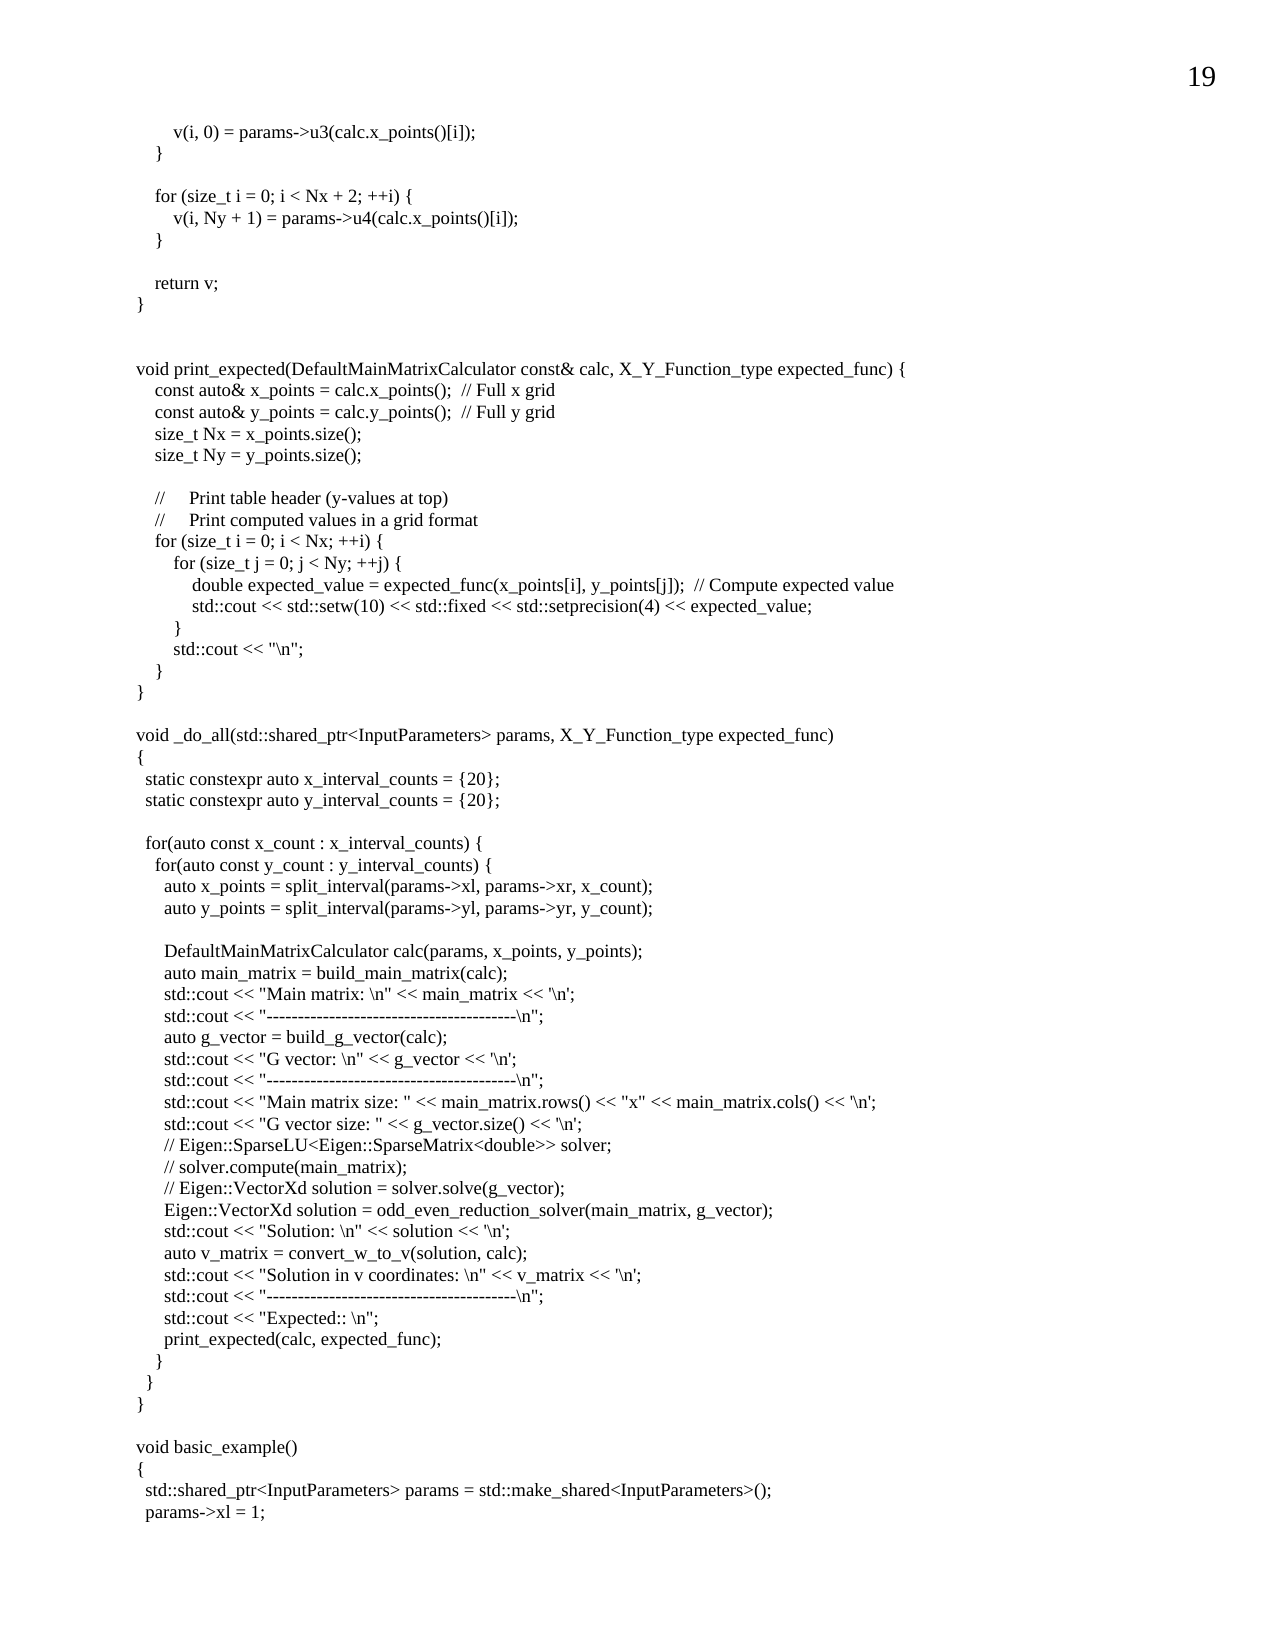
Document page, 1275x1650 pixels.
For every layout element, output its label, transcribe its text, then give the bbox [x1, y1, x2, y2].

text // 🔹 Print table header (y-values at top) [133, 487, 1214, 509]
text std::cout << std::setw(10) << std::fixed << std::setprecision(4) << expected_value; [133, 595, 1214, 617]
text auto x_points = split_interval(params->xl, params->xr, x_count); [133, 875, 1214, 897]
text for(auto const x_count : x_interval_counts) { [133, 832, 1214, 854]
text v(i, 0) = params->u3(calc.x_points()[i]); [133, 121, 1214, 142]
text // 🔹 Print computed values in a grid format [133, 509, 1214, 530]
text static constexpr auto y_interval_counts = {20}; [133, 789, 1214, 811]
text std::cout << "Solution in v coordinates: \n" << v_matrix << '\n'; [133, 1263, 1214, 1285]
text std::cout << "Main matrix: \n" << main_matrix << '\n'; [133, 983, 1214, 1005]
text static constexpr auto x_interval_counts = {20}; [133, 767, 1214, 789]
text auto v_matrix = convert_w_to_v(solution, calc); [133, 1242, 1214, 1263]
text { [133, 746, 1214, 767]
text params->xl = 1; [133, 1501, 1214, 1522]
text // Eigen::SparseLU<Eigen::SparseMatrix<double>> solver; [133, 1134, 1214, 1156]
text auto g_vector = build_g_vector(calc); [133, 1026, 1214, 1048]
text auto y_points = split_interval(params->yl, params->yr, y_count); [133, 897, 1214, 918]
text size_t Ny = y_points.size(); [133, 444, 1214, 466]
text for(auto const y_count : y_interval_counts) { [133, 854, 1214, 875]
text } [133, 142, 1214, 164]
text { [133, 1457, 1214, 1479]
text } [133, 1371, 1214, 1393]
text v(i, Ny + 1) = params->u4(calc.x_points()[i]); [133, 207, 1214, 228]
text } [133, 293, 1214, 315]
text for (size_t i = 0; i < Nx + 2; ++i) { [133, 185, 1214, 207]
text for (size_t i = 0; i < Nx; ++i) { [133, 530, 1214, 552]
text // Eigen::VectorXd solution = solver.solve(g_vector); [133, 1177, 1214, 1199]
text } [133, 681, 1214, 703]
text } [133, 228, 1214, 250]
text Eigen::VectorXd solution = odd_even_reduction_solver(main_matrix, g_vector); [133, 1199, 1214, 1220]
text void basic_example() [133, 1436, 1214, 1457]
text print_expected(calc, expected_func); [133, 1328, 1214, 1350]
text void print_expected(DefaultMainMatrixCalculator const& calc, X_Y_Function_type expected_func) { [133, 358, 1214, 379]
text const auto& x_points = calc.x_points(); // Full x grid [133, 379, 1214, 401]
text std::cout << "----------------------------------------\n"; [133, 1069, 1214, 1091]
text void _do_all(std::shared_ptr<InputParameters> params, X_Y_Function_type expected_func) [133, 724, 1214, 746]
text DefaultMainMatrixCalculator calc(params, x_points, y_points); [133, 940, 1214, 962]
text std::cout << "Solution: \n" << solution << '\n'; [133, 1220, 1214, 1242]
text std::cout << "Expected:: \n"; [133, 1307, 1214, 1328]
text std::cout << "Main matrix size: " << main_matrix.rows() << "x" << main_matrix.cols() << '\n'; [133, 1091, 1214, 1112]
text std::cout << "G vector size: " << g_vector.size() << '\n'; [133, 1112, 1214, 1134]
text std::cout << "G vector: \n" << g_vector << '\n'; [133, 1048, 1214, 1069]
text } [133, 660, 1214, 681]
text for (size_t j = 0; j < Ny; ++j) { [133, 552, 1214, 573]
text } [133, 617, 1214, 638]
text std::shared_ptr<InputParameters> params = std::make_shared<InputParameters>(); [133, 1479, 1214, 1501]
text double expected_value = expected_func(x_points[i], y_points[j]); // Compute expected value [133, 573, 1214, 595]
text } [133, 1393, 1214, 1414]
text auto main_matrix = build_main_matrix(calc); [133, 962, 1214, 983]
text std::cout << "\n"; [133, 638, 1214, 660]
text } [133, 1350, 1214, 1371]
text return v; [133, 272, 1214, 293]
text std::cout << "----------------------------------------\n"; [133, 1285, 1214, 1307]
text std::cout << "----------------------------------------\n"; [133, 1005, 1214, 1026]
text size_t Nx = x_points.size(); [133, 422, 1214, 444]
text // solver.compute(main_matrix); [133, 1156, 1214, 1177]
text const auto& y_points = calc.y_points(); // Full y grid [133, 401, 1214, 422]
